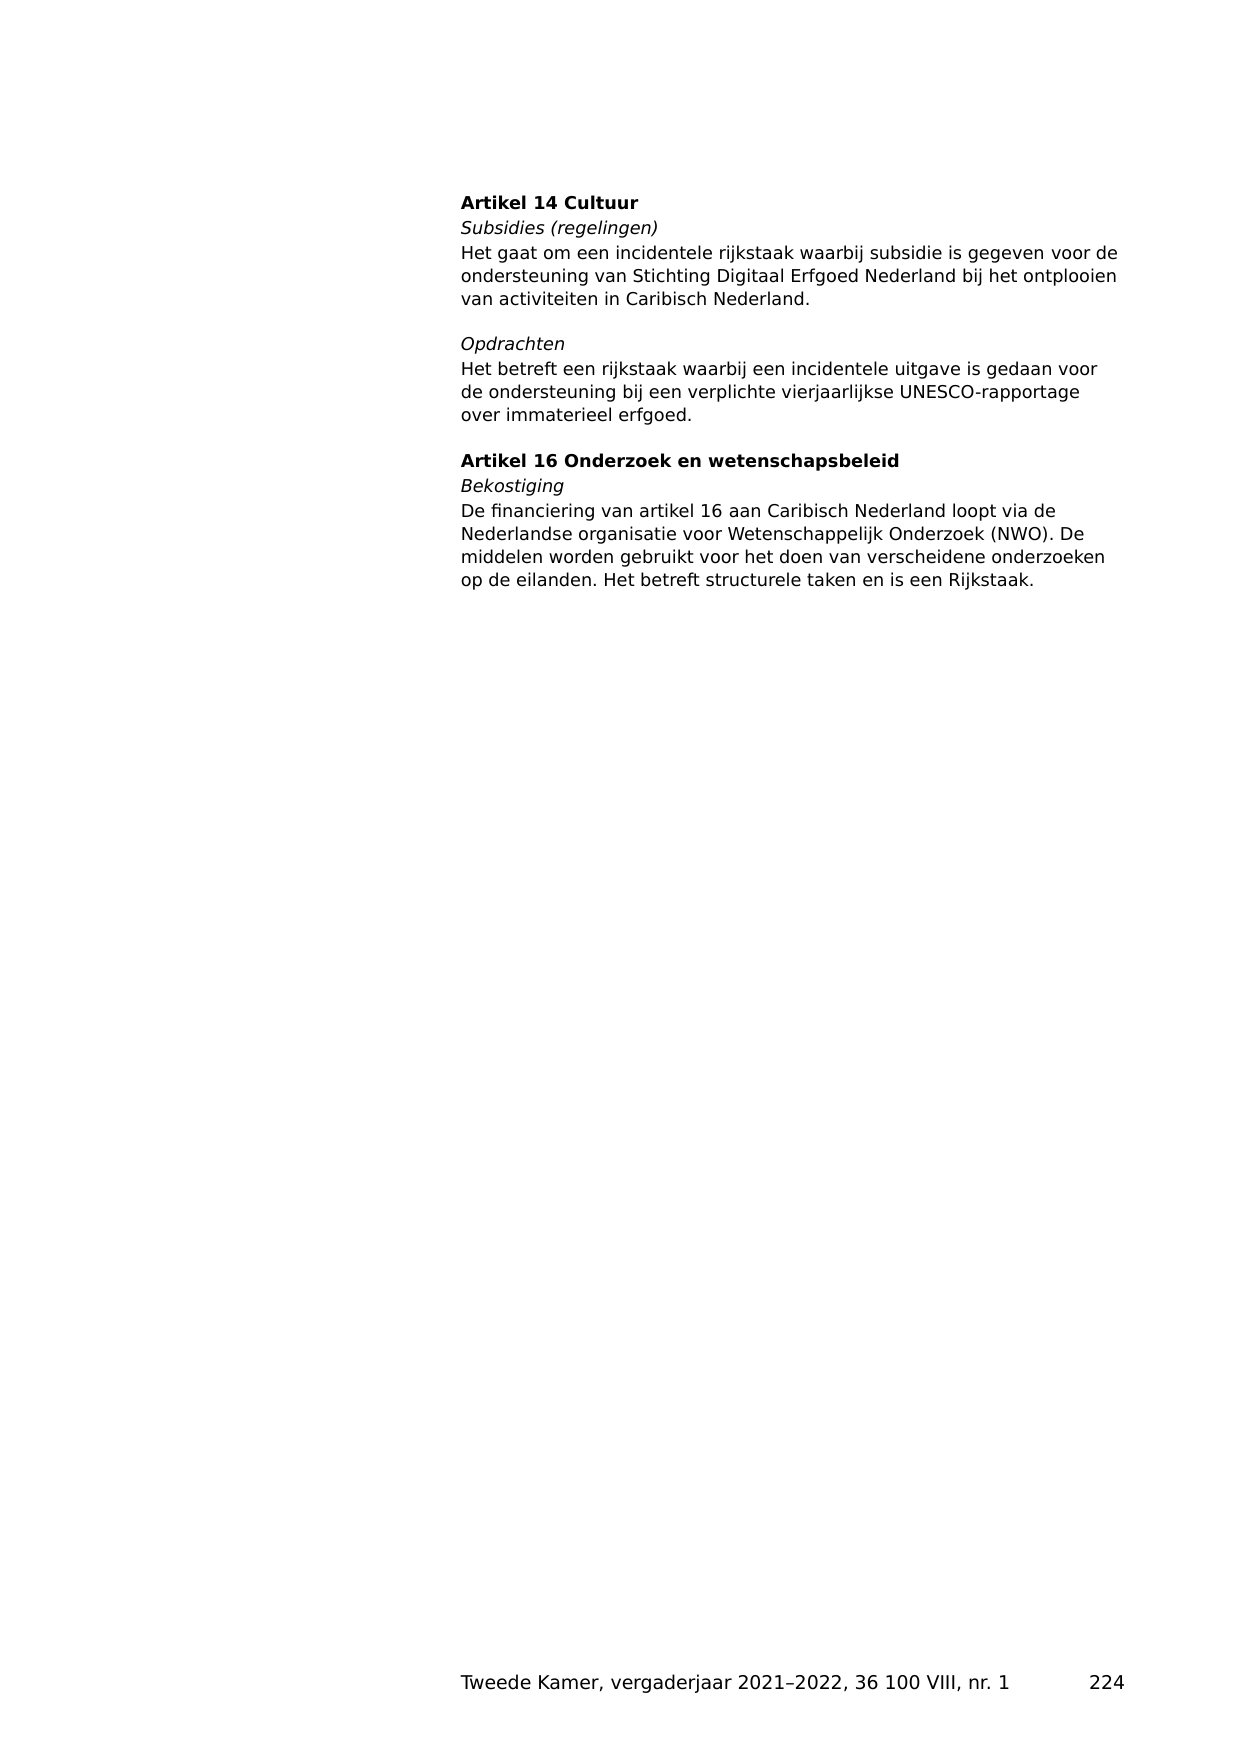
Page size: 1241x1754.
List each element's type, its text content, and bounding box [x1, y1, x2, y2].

text Subsidies (regelingen) [461, 216, 1125, 239]
text Het betreft een rijkstaak waarbij een incidentele uitgave is gedaan voor de ondersteuning bij een verplichte vierjaarlijkse UNESCO-rapportage over immaterieel erfgoed. [461, 357, 1125, 426]
text De financiering van artikel 16 aan Caribisch Nederland loopt via de Nederlandse organisatie voor Wetenschappelijk Onderzoek (NWO). De middelen worden gebruikt voor het doen van verscheidene onderzoeken op de eilanden. Het betreft structurele taken en is een Rijkstaak. [461, 499, 1125, 591]
text Artikel 14 Cultuur [461, 191, 1125, 214]
text Artikel 16 Onderzoek en wetenschapsbeleid [461, 449, 1125, 472]
text Bekostiging [461, 474, 1125, 497]
text Opdrachten [461, 332, 1125, 355]
text Het gaat om een incidentele rijkstaak waarbij subsidie is gegeven voor de ondersteuning van Stichting Digitaal Erfgoed Nederland bij het ontplooien van activiteiten in Caribisch Nederland. [461, 241, 1125, 309]
